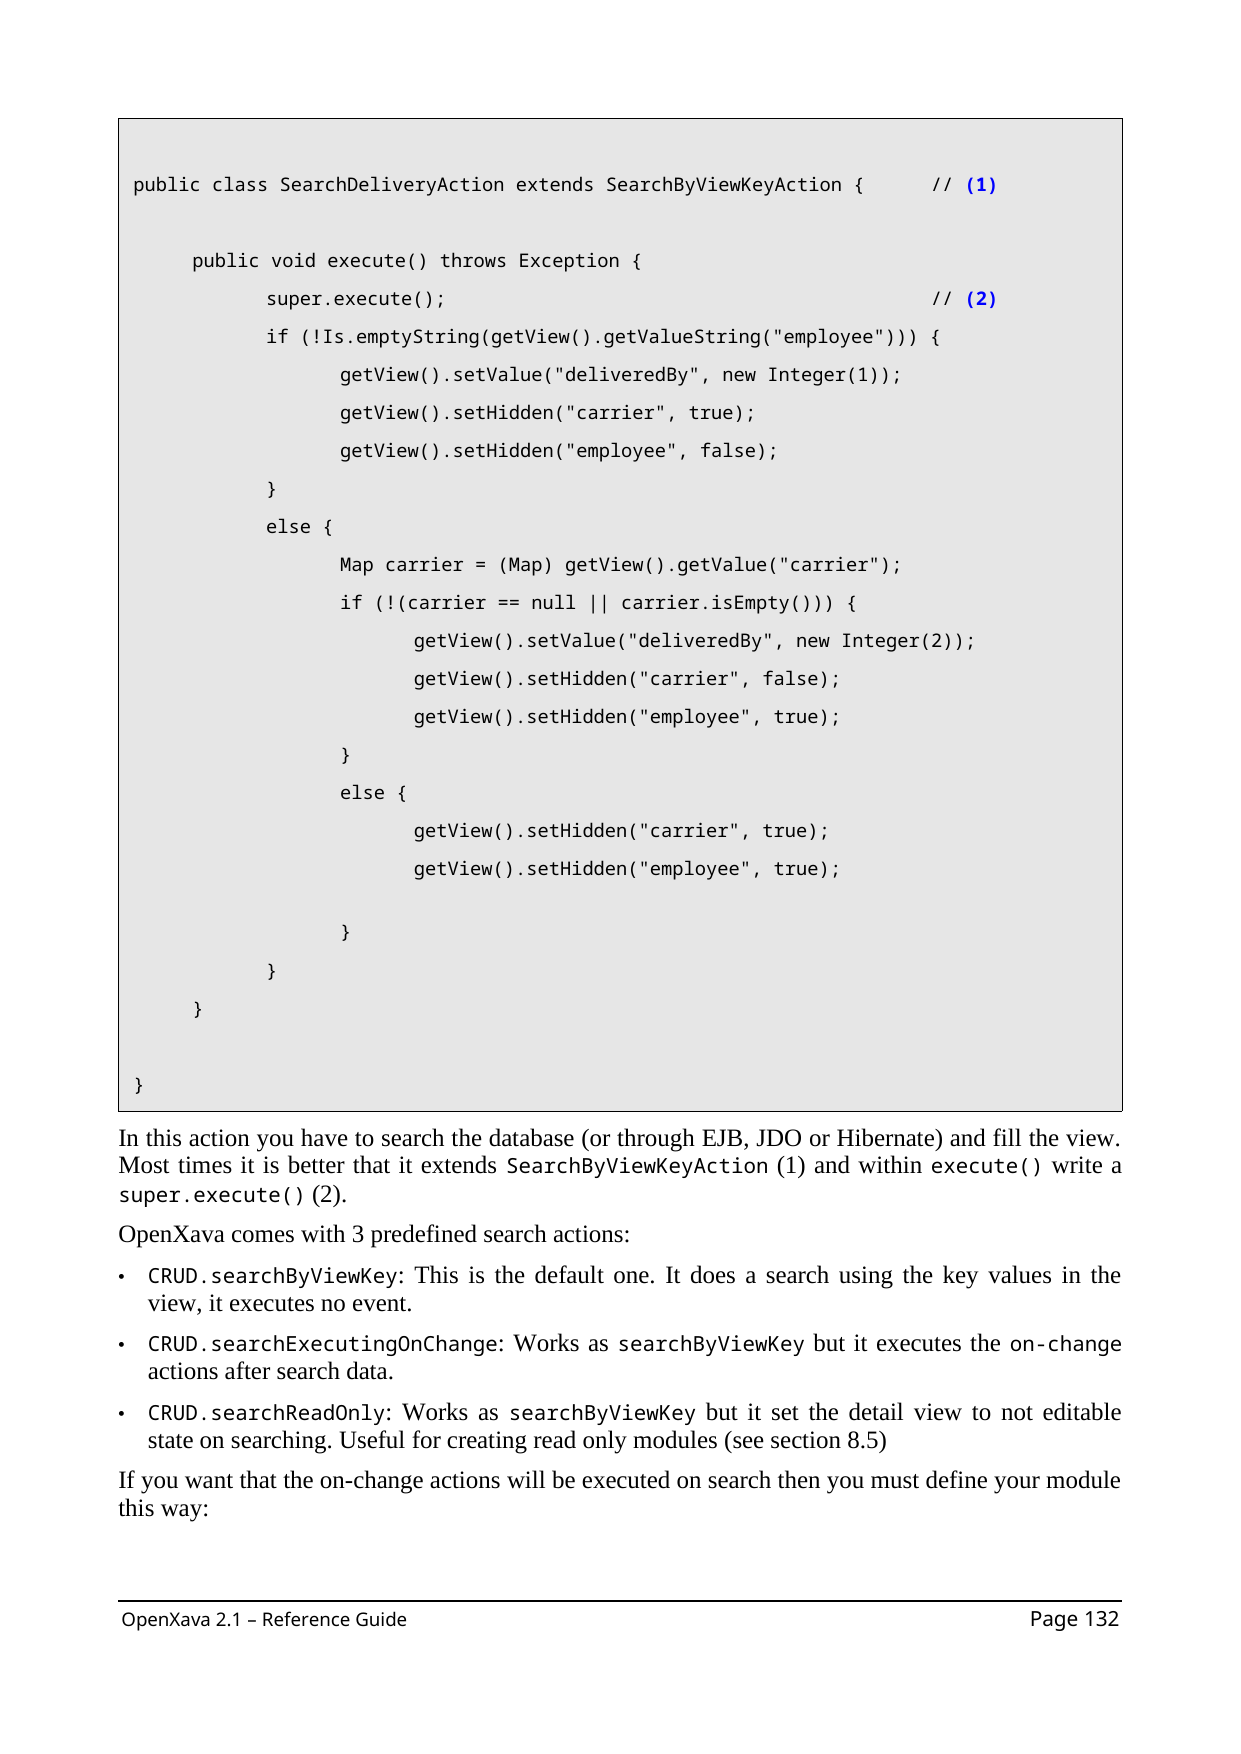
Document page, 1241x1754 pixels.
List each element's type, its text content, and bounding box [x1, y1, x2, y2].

text getView().setValue("deliveredBy", new Integer(1)); [119, 346, 1122, 384]
text super.execute(); // (2) [119, 270, 1122, 308]
list CRUD.searchExecutingOnChange: Works as searchByViewKey but it executes the on-change actions after search data. [118, 1329, 1122, 1385]
text Map carrier = (Map) getView().getValue("carrier"); [119, 536, 1122, 574]
text if (!(carrier == null || carrier.isEmpty())) { [119, 574, 1122, 612]
text In this action you have to search the database (or through EJB, JDO or Hibernate) and fill the view. Most times it is better that it extends SearchByViewKeyAction (1) and within execute() write a super.execute() (2). [118, 1124, 1122, 1208]
text OpenXava comes with 3 predefined search actions: [118, 1221, 1122, 1248]
text public class SearchDeliveryAction extends SearchByViewKeyAction { // (1) [119, 156, 1122, 194]
text } [119, 1056, 1122, 1111]
text getView().setHidden("employee", false); [119, 422, 1122, 460]
text } [119, 726, 1122, 764]
text getView().setHidden("carrier", true); [119, 802, 1122, 841]
text getView().setValue("deliveredBy", new Integer(2)); [119, 612, 1122, 650]
text else { [119, 764, 1122, 802]
list CRUD.searchByViewKey: This is the default one. It does a search using the key values in the view, it executes no event. [118, 1261, 1122, 1317]
text if (!Is.emptyString(getView().getValueString("employee"))) { [119, 308, 1122, 346]
text } [119, 980, 1122, 1018]
text } [119, 460, 1122, 498]
text getView().setHidden("employee", true); [119, 841, 1122, 904]
text getView().setHidden("employee", true); [119, 688, 1122, 726]
text getView().setHidden("carrier", true); [119, 384, 1122, 422]
text else { [119, 498, 1122, 536]
list CRUD.searchReadOnly: Works as searchByViewKey but it set the detail view to not editable state on searching. Useful for creating read only modules (see section 8.5) [118, 1398, 1122, 1454]
text } [119, 904, 1122, 942]
text If you want that the on-change actions will be executed on search then you must define your module this way: [118, 1466, 1122, 1522]
text } [119, 942, 1122, 980]
text public void execute() throws Exception { [119, 232, 1122, 270]
text getView().setHidden("carrier", false); [119, 650, 1122, 688]
